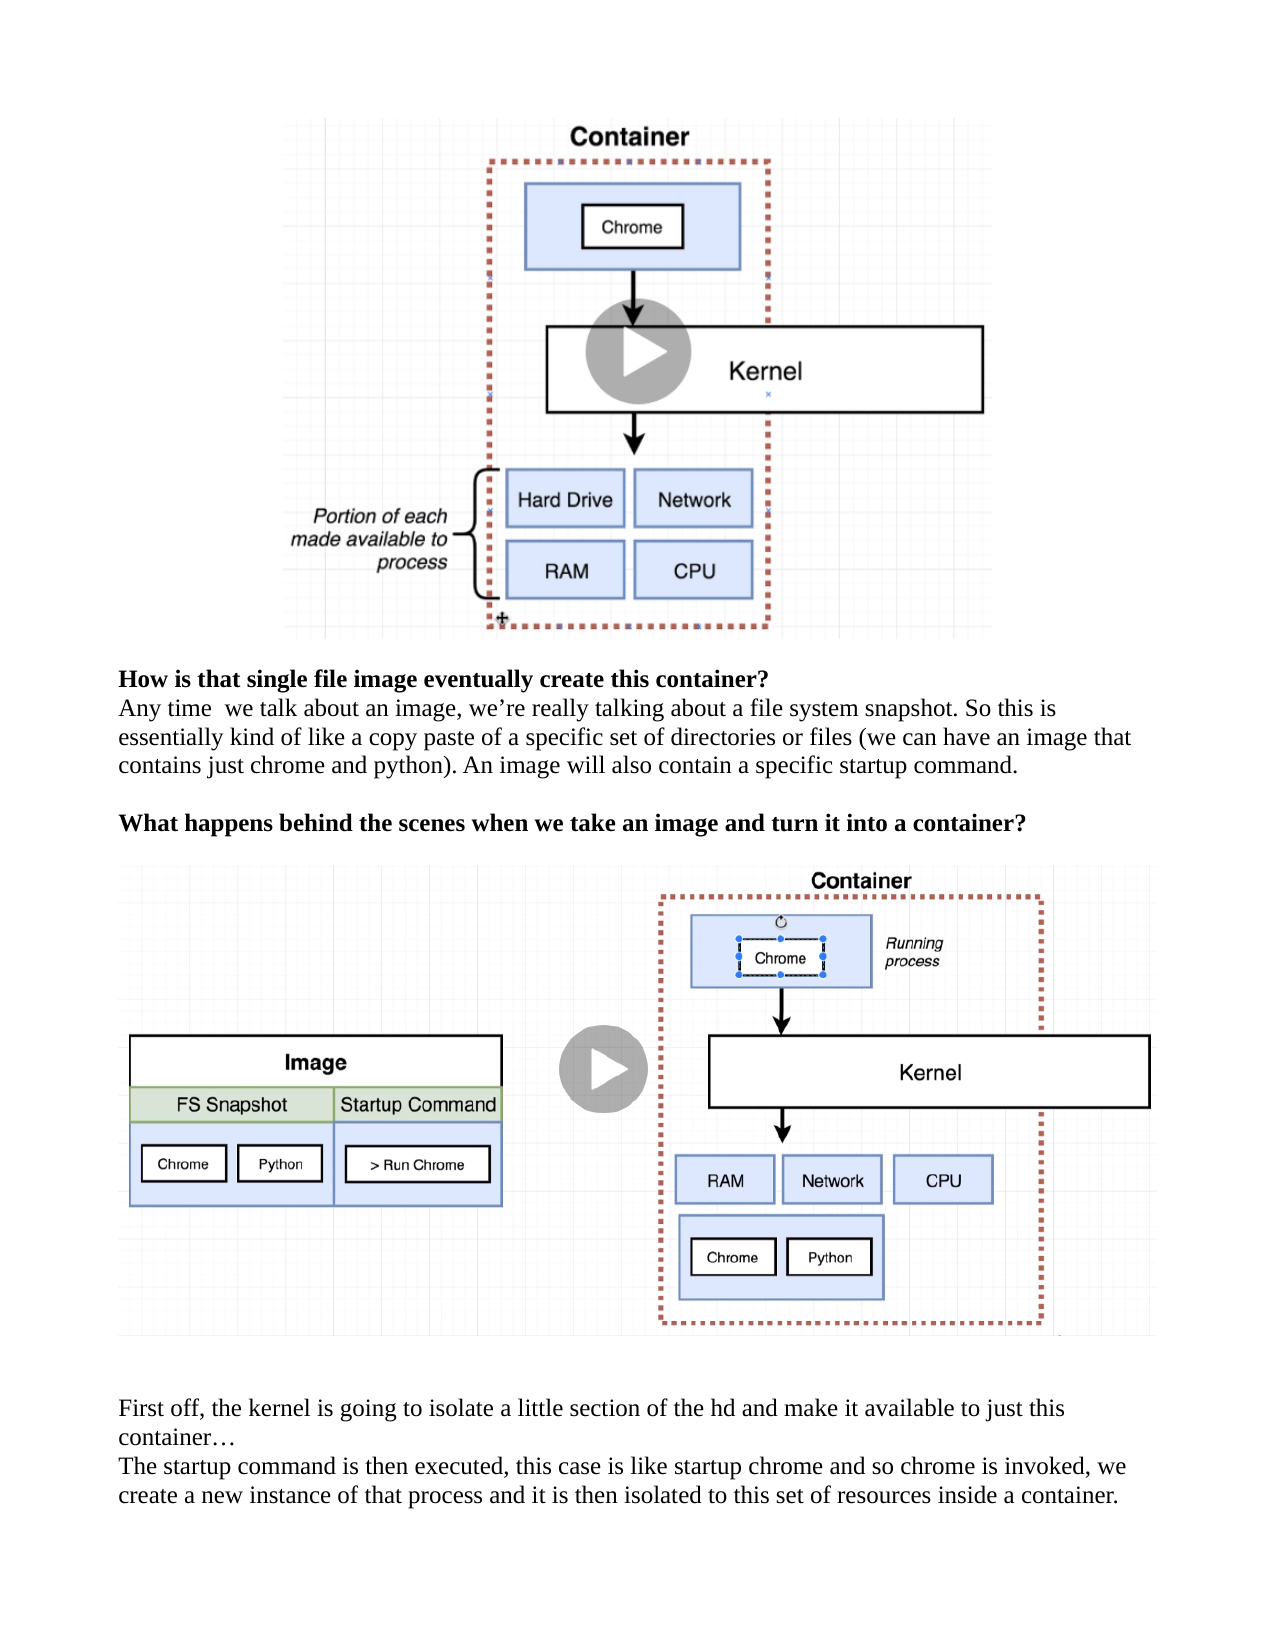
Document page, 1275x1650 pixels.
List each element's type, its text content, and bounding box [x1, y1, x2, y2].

text First off, the kernel is going to isolate a little section of the hd and make it available to just this container… [118, 1393, 1157, 1451]
picture [118, 865, 1157, 1336]
text The startup command is then executed, this case is like startup chrome and so chrome is invoked, we create a new instance of that process and it is then isolated to this set of resources inside a container. [118, 1451, 1157, 1508]
text How is that single file image eventually create this container? [118, 664, 1157, 693]
text Any time we talk about an image, we’re really talking about a file system snapshot. So this is essentially kind of like a copy paste of a specific set of directories or files (we can have an image that contains just chrome and python). An image will also contain a specific startup command. [118, 693, 1157, 779]
picture [283, 118, 993, 639]
text What happens behind the scenes when we take an image and turn it into a container? [118, 808, 1157, 837]
